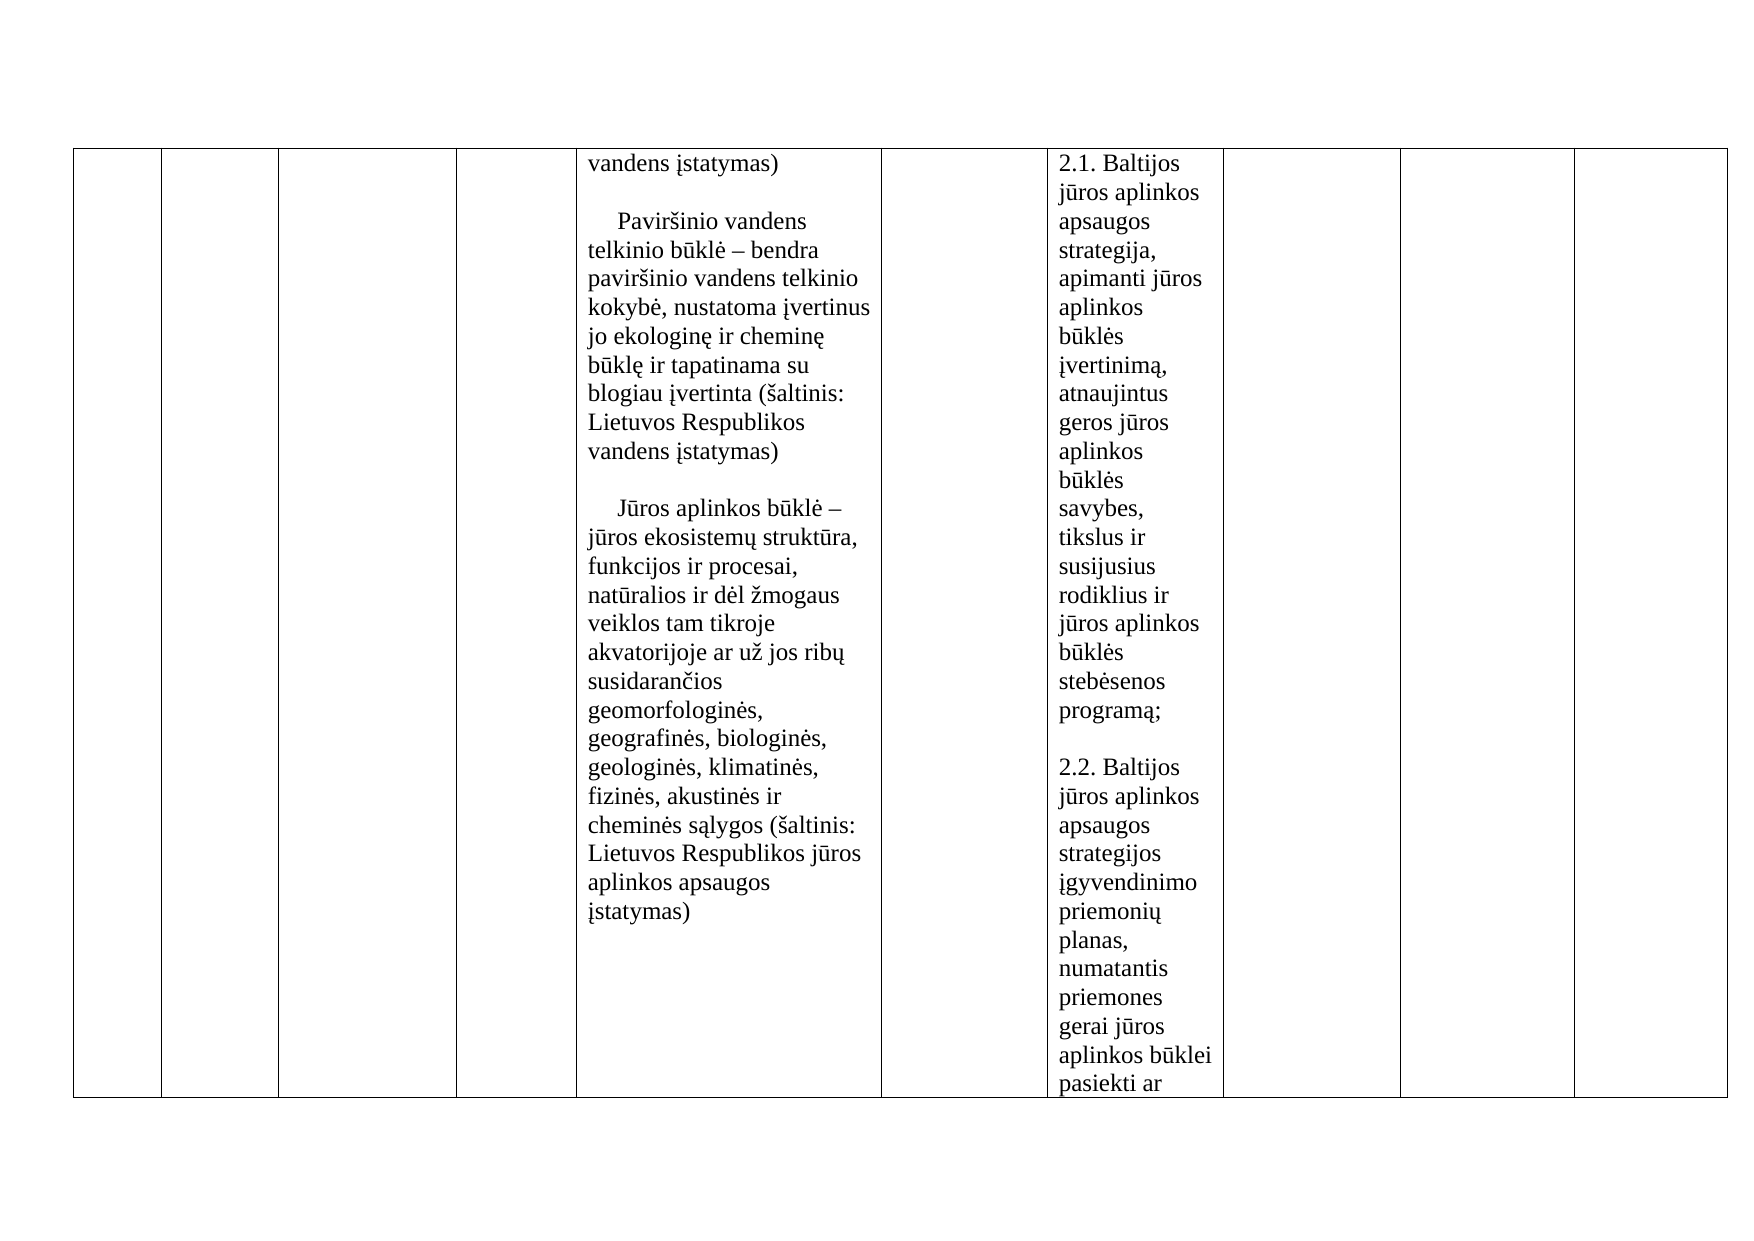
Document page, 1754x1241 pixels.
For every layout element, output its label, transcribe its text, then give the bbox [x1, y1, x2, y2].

table_cell [74, 149, 161, 1097]
table_cell [279, 149, 456, 1097]
table_cell [882, 149, 1047, 1097]
table_cell 2.1. Baltijos jūros aplinkos apsaugos strategija, apimanti jūros aplinkos būklės įvertinimą, atnaujintus geros jūros aplinkos būklės savybes, tikslus ir susijusius rodiklius ir jūros aplinkos būklės stebėsenos programą; 2.2. Baltijos jūros aplinkos apsaugos strategijos įgyvendinimo priemonių planas, numatantis priemones gerai jūros aplinkos būklei pasiekti ar [1048, 149, 1223, 1097]
table_cell vandens įstatymas) Paviršinio vandens telkinio būklė – bendra paviršinio vandens telkinio kokybė, nustatoma įvertinus jo ekologinę ir cheminę būklę ir tapatinama su blogiau įvertinta (šaltinis: Lietuvos Respublikos vandens įstatymas) Jūros aplinkos būklė – jūros ekosistemų struktūra, funkcijos ir procesai, natūralios ir dėl žmogaus veiklos tam tikroje akvatorijoje ar už jos ribų susidarančios geomorfologinės, geografinės, biologinės, geologinės, klimatinės, fizinės, akustinės ir cheminės sąlygos (šaltinis: Lietuvos Respublikos jūros aplinkos apsaugos įstatymas) [577, 149, 881, 1097]
table_cell [1224, 149, 1400, 1097]
table_cell [457, 149, 576, 1097]
table_cell [1575, 149, 1727, 1097]
table_cell [162, 149, 278, 1097]
table_cell [1401, 149, 1574, 1097]
